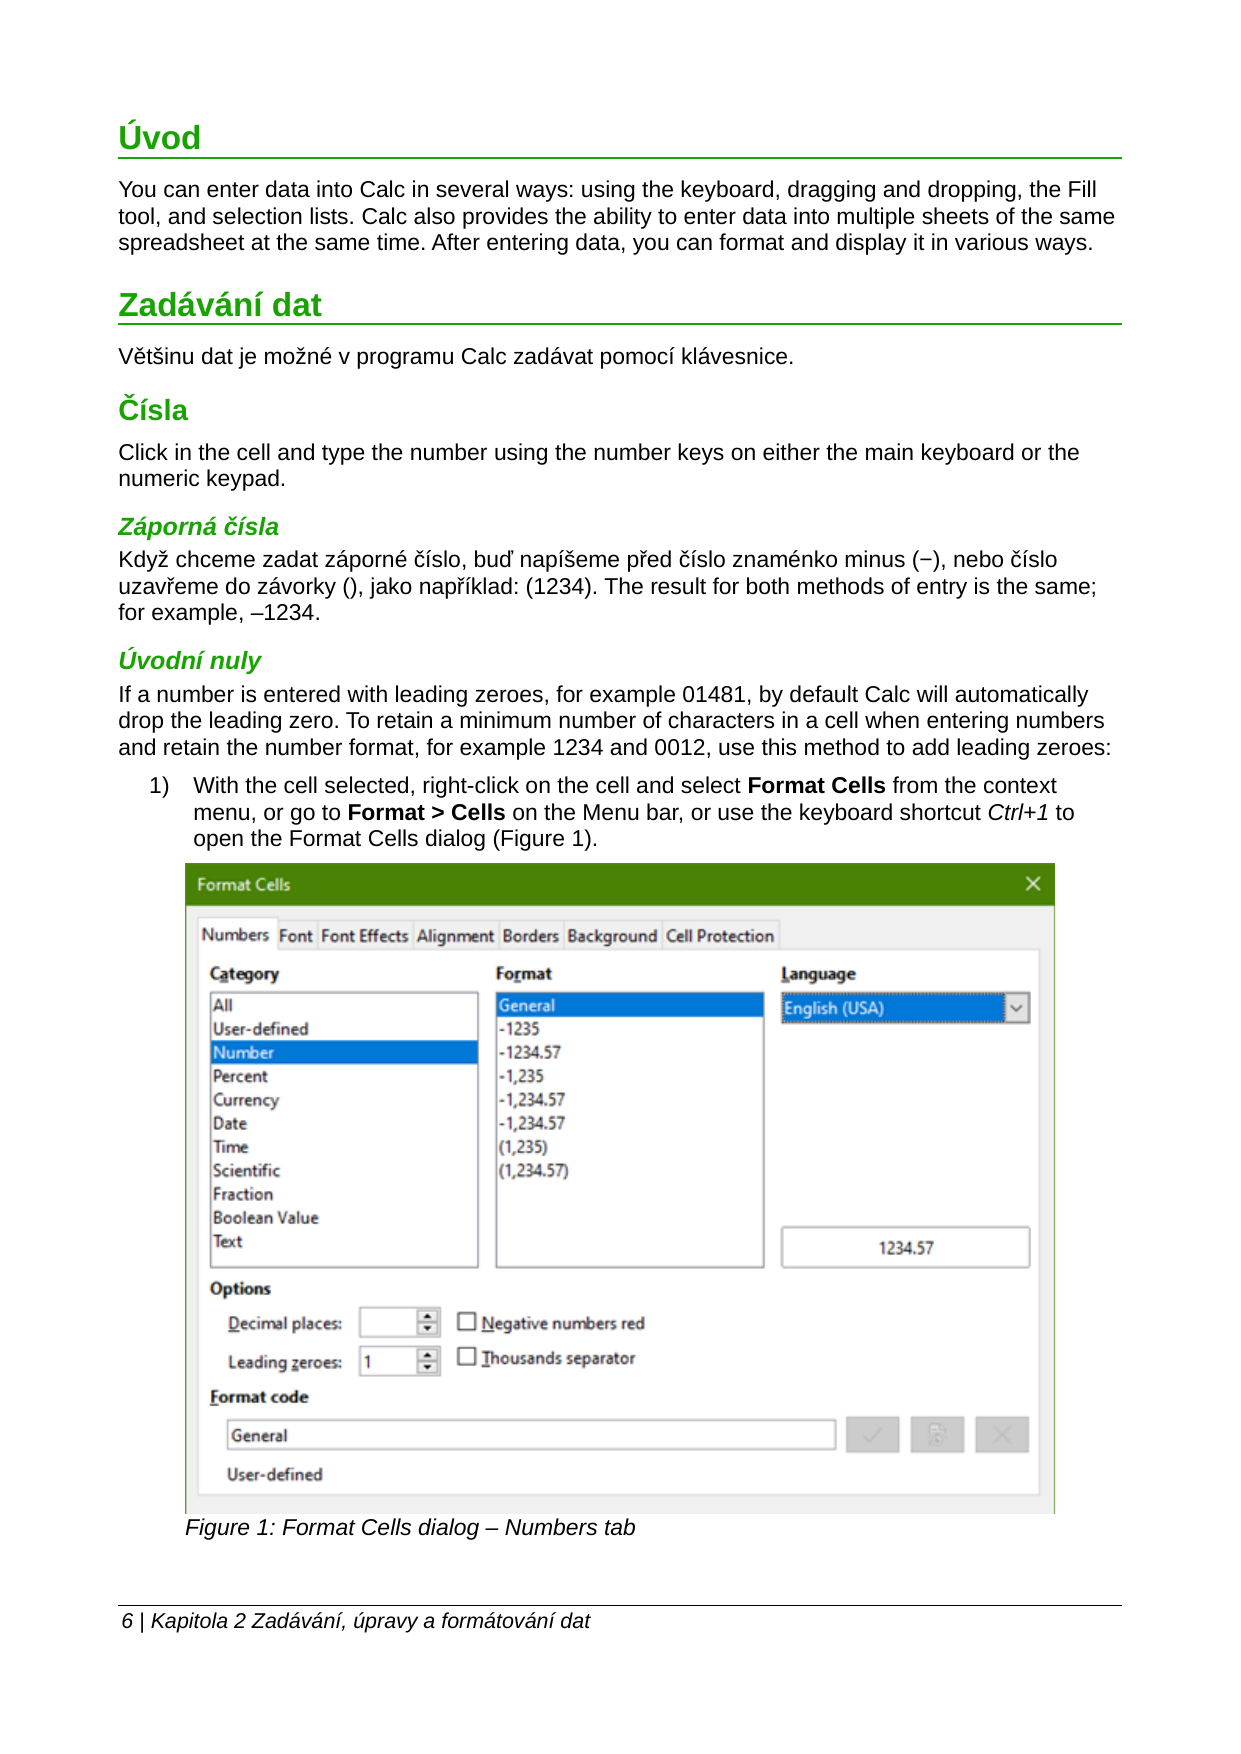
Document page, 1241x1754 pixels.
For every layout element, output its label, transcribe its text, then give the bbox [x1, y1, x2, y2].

subtitle Úvodní nuly [118, 646, 1122, 675]
text Figure 1: Format Cells dialog – Numbers tab [185, 1514, 1055, 1540]
list With the cell selected, right-click on the cell and select Format Cells from the context menu, or go to Format > Cells on the Menu bar, or use the keyboard shortcut Ctrl+1 to open the Format Cells dialog (Figure 1). [169, 772, 1122, 851]
text Většinu dat je možné v programu Calc zadávat pomocí klávesnice. [118, 343, 1122, 369]
subtitle Úvod [118, 118, 1122, 157]
subtitle Zadávání dat [118, 285, 1122, 323]
text You can enter data into Calc in several ways: using the keyboard, dragging and dropping, the Fill tool, and selection lists. Calc also provides the ability to enter data into multiple sheets of the same spreadsheet at the same time. After entering data, you can format and display it in various ways. [118, 176, 1122, 255]
text If a number is entered with leading zeroes, for example 01481, by default Calc will automatically drop the leading zero. To retain a minimum number of characters in a cell when entering numbers and retain the number format, for example 1234 and 0012, use this method to add leading zeroes: [118, 681, 1122, 760]
picture [185, 863, 1056, 1514]
subtitle Čísla [118, 393, 1122, 427]
text Když chceme zadat záporné číslo, buď napíšeme před číslo znaménko minus (−), nebo číslo uzavřeme do závorky (), jako například: (1234). The result for both methods of entry is the same; for example, –1234. [118, 546, 1122, 626]
subtitle Záporná čísla [118, 512, 1122, 541]
text Click in the cell and type the number using the number keys on either the main keyboard or the numeric keypad. [118, 438, 1122, 491]
